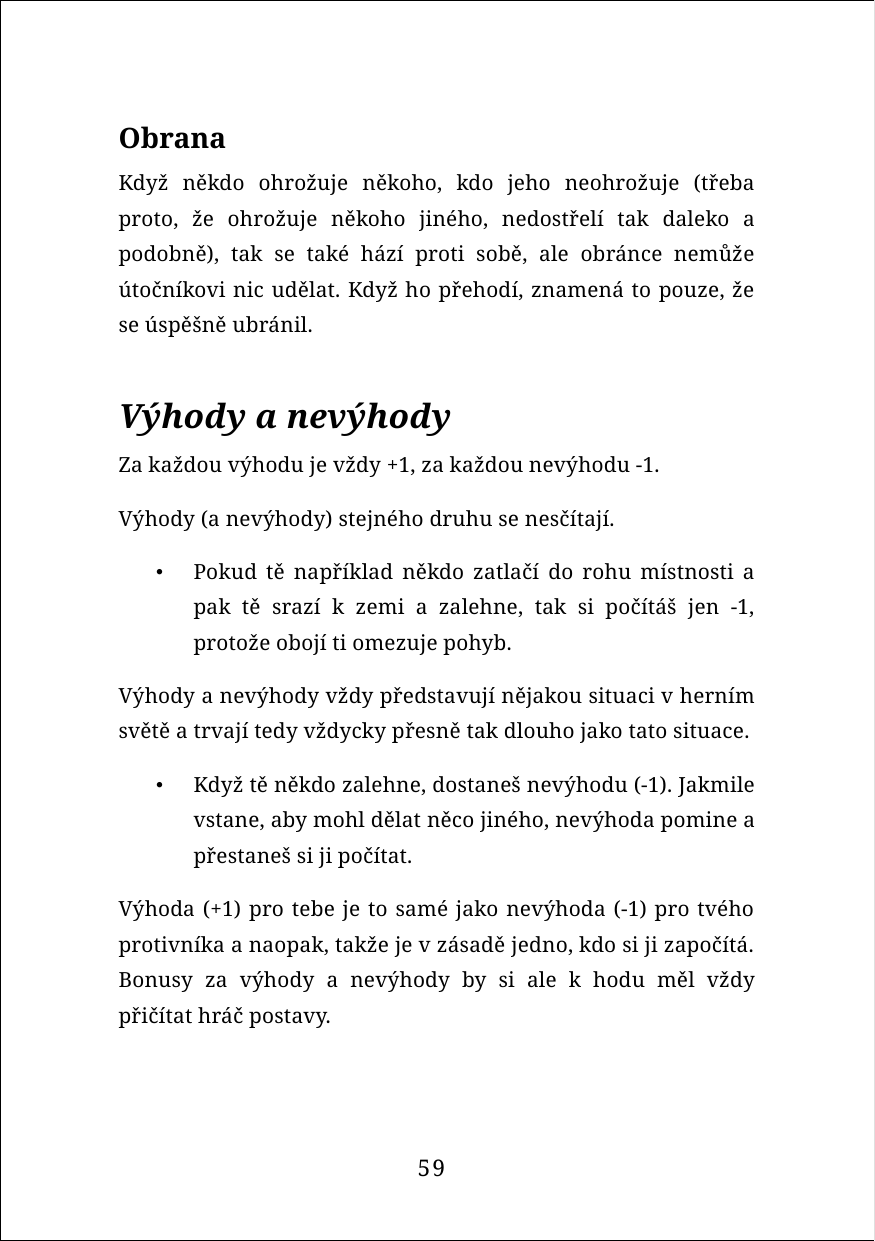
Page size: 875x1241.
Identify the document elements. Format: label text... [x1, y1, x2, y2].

text Výhody (a nevýhody) stejného druhu se nesčítají. [118, 504, 756, 532]
subtitle Obrana [118, 118, 756, 157]
text Když někdo ohrožuje někoho, kdo jeho neohrožuje (třeba proto, že ohrožuje někoho jiného, nedostřelí tak daleko a podobně), tak se také hází proti sobě, ale obránce nemůže útočníkovi nic udělat. Když ho přehodí, znamená to pouze, že se úspěšně ubránil. [118, 168, 756, 339]
text Výhody a nevýhody vždy představují nějakou situaci v herním světě a trvají tedy vždycky přesně tak dlouho jako tato situace. [118, 681, 756, 745]
list Když tě někdo zalehne, dostaneš nevýhodu (-1). Jakmile vstane, aby mohl dělat něco jiného, nevýhoda pomine a přestaneš si ji počítat. [156, 770, 756, 869]
subtitle Výhody a nevýhody [118, 393, 756, 439]
text Za každou výhodu je vždy +1, za každou nevýhodu -1. [118, 450, 756, 479]
list Pokud tě například někdo zatlačí do rohu místnosti a pak tě srazí k zemi a zalehne, tak si počítáš jen -1, protože obojí ti omezuje pohyb. [156, 557, 756, 656]
text Výhoda (+1) pro tebe je to samé jako nevýhoda (-1) pro tvého protivníka a naopak, takže je v zásadě jedno, kdo si ji započítá. Bonusy za výhody a nevýhody by si ale k hodu měl vždy přičítat hráč postavy. [118, 894, 756, 1029]
